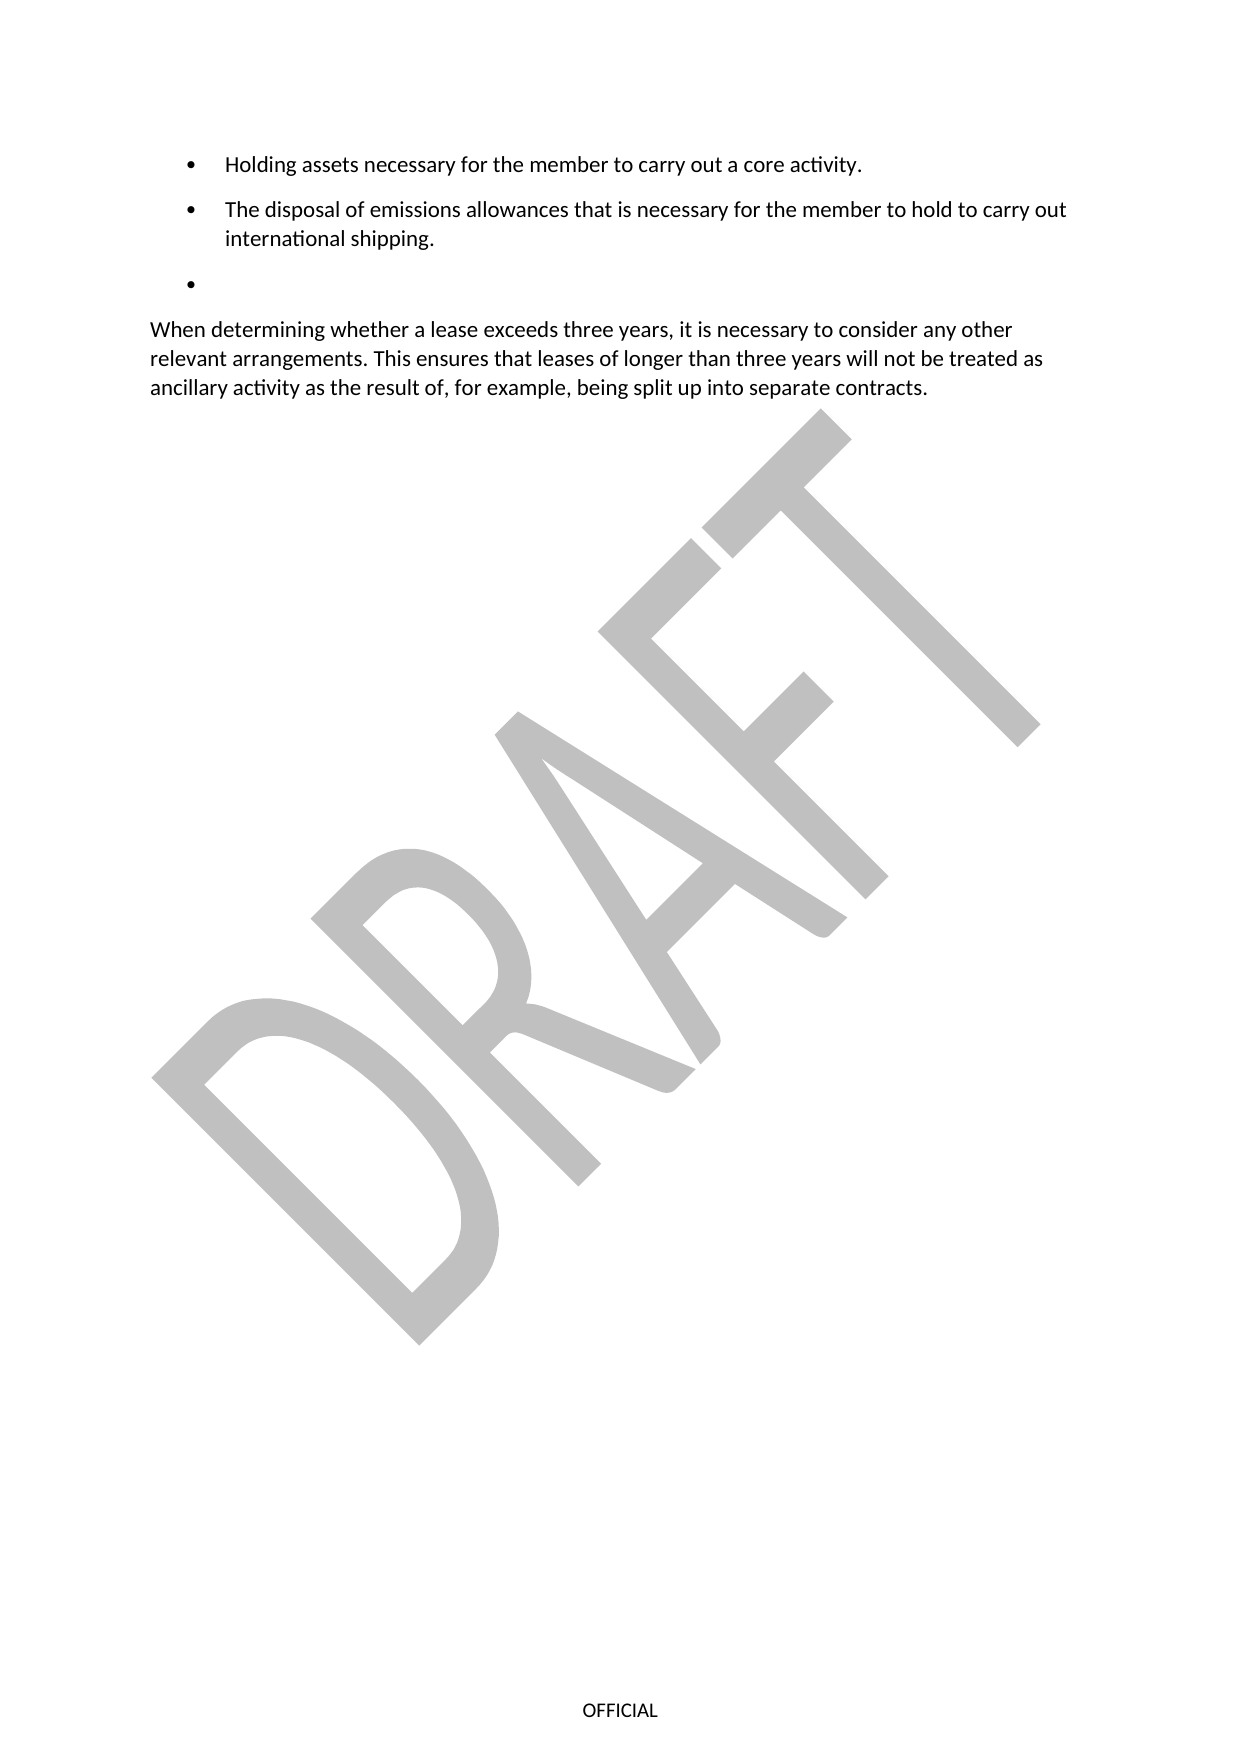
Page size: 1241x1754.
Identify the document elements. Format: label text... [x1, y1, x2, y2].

list The disposal of emissions allowances that is necessary for the member to hold to carry out international shipping. [187, 196, 1090, 252]
text When determining whether a lease exceeds three years, it is necessary to consider any other relevant arrangements. This ensures that leases of longer than three years will not be treated as ancillary activity as the result of, for example, being split up into separate contracts. [150, 315, 1090, 401]
list Holding assets necessary for the member to carry out a core activity. [187, 150, 1090, 178]
